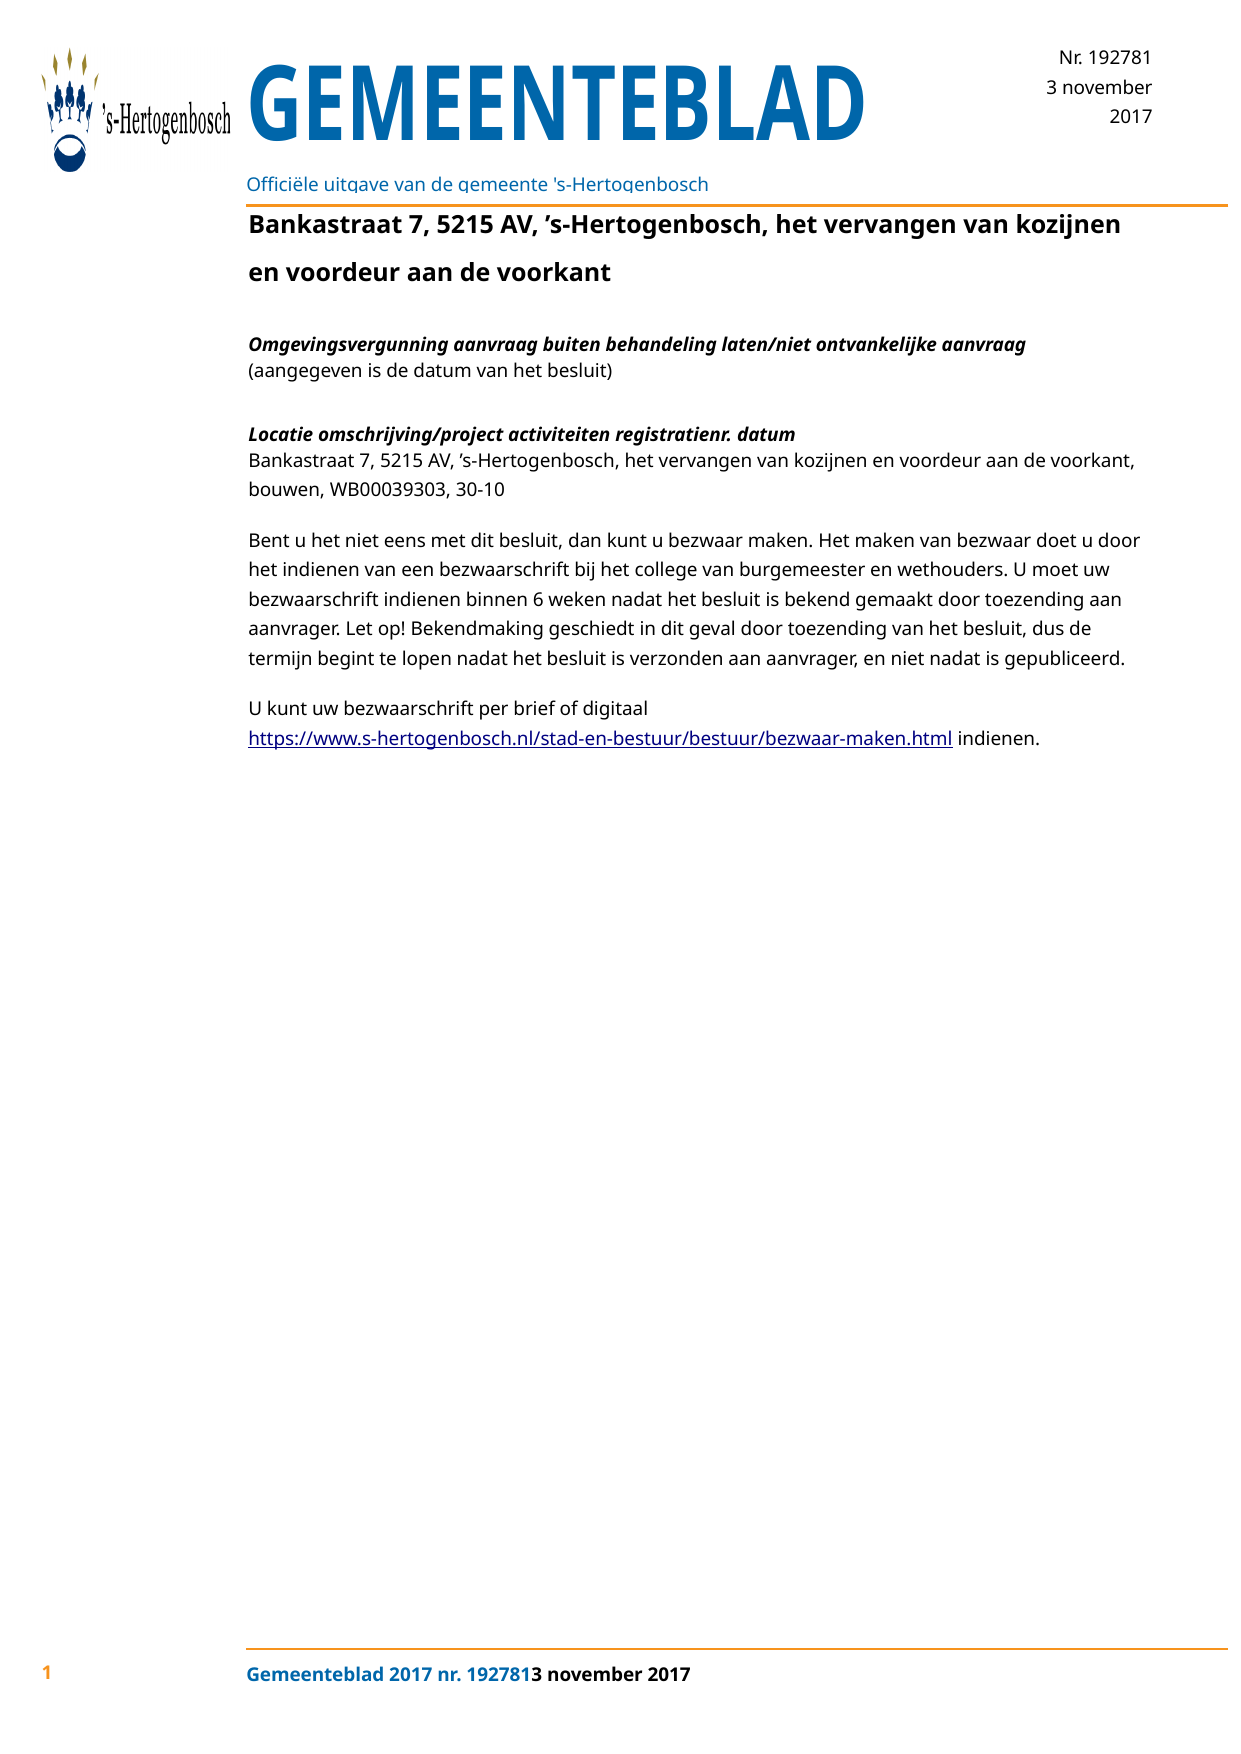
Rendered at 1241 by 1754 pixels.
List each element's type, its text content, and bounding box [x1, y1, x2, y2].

text Locatie omschrijving/project activiteiten registratienr. datum [248, 421, 1152, 447]
text (aangegeven is de datum van het besluit) [248, 357, 1152, 383]
text Bent u het niet eens met dit besluit, dan kunt u bezwaar maken. Het maken van bezwaar doet u door het indienen van een bezwaarschrift bij het college van burgemeester en wethouders. U moet uw bezwaarschrift indienen binnen 6 weken nadat het besluit is bekend gemaakt door toezending aan aanvrager. Let op! Bekendmaking geschiedt in dit geval door toezending van het besluit, dus de termijn begint te lopen nadat het besluit is verzonden aan aanvrager, en niet nadat is gepubliceerd. [248, 527, 1152, 671]
text Omgevingsvergunning aanvraag buiten behandeling laten/niet ontvankelijke aanvraag [248, 331, 1152, 357]
picture [41, 47, 231, 172]
text Bankastraat 7, 5215 AV, ’s-Hertogenbosch, het vervangen van kozijnen en voordeur aan de voorkant, bouwen, WB00039303, 30-10 [248, 447, 1152, 502]
text U kunt uw bezwaarschrift per brief of digitaal https://www.s-hertogenbosch.nl/stad-en-bestuur/bestuur/bezwaar-maken.html indienen. [248, 696, 1152, 751]
text Bankastraat 7, 5215 AV, ’s-Hertogenbosch, het vervangen van kozijnen en voordeur aan de voorkant [248, 207, 1152, 288]
